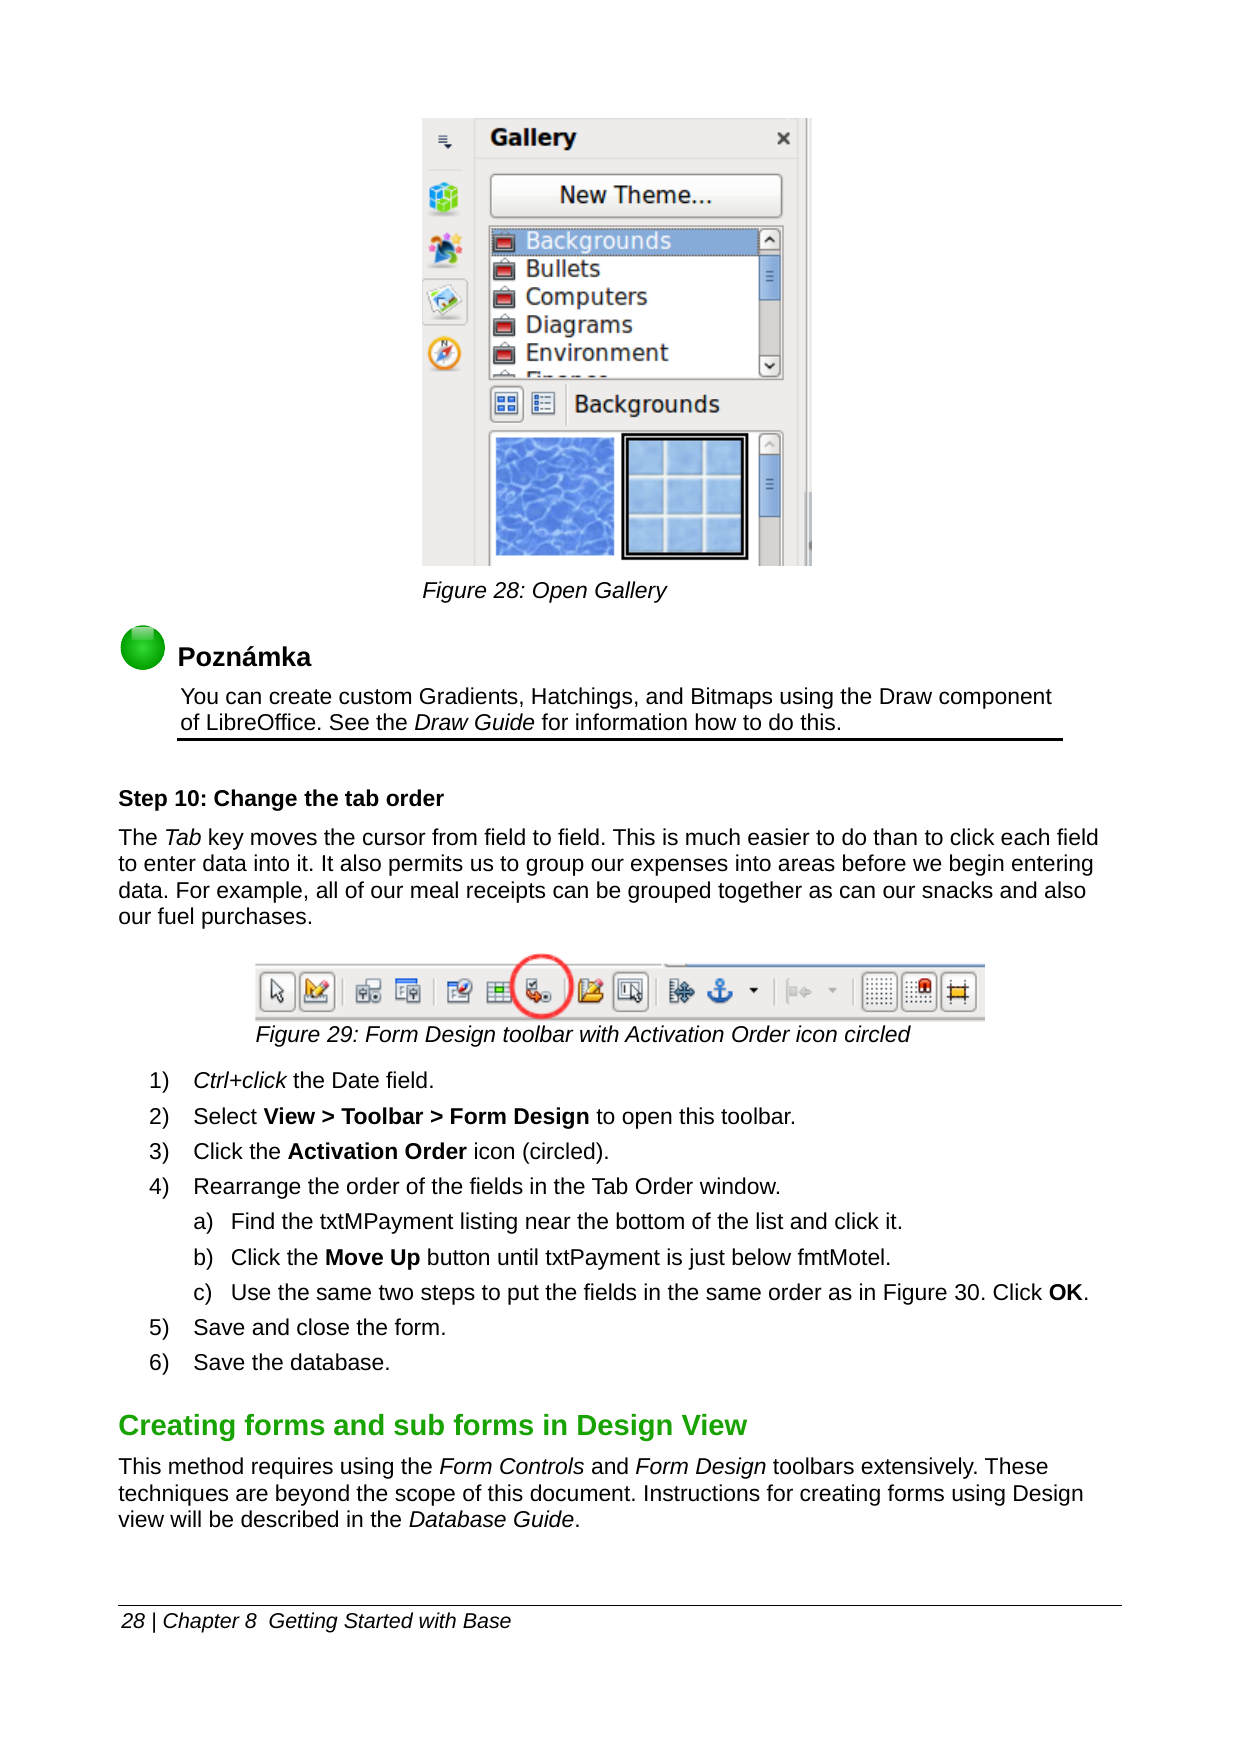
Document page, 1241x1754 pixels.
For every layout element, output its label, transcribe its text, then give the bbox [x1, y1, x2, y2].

subtitle Poznámka [118, 623, 1122, 672]
list Click the Move Up button until txtPayment is just below fmtMotel. [193, 1243, 1122, 1270]
picture [255, 953, 985, 1022]
list Select View > Toolbar > Form Design to open this toolbar. [169, 1103, 1122, 1129]
list Ctrl+click the Date field. [169, 1067, 1122, 1094]
text The Tab key moves the cursor from field to field. This is much easier to do than to click each field to enter data into it. It also permits us to group our expenses into areas before we begin entering data. For example, all of our meal receipts can be grouped together as can our snacks and also our fuel purchases. [118, 824, 1122, 929]
picture [422, 118, 812, 566]
list Save the database. [169, 1349, 1122, 1375]
text Figure 29: Form Design toolbar with Activation Order icon circled [255, 1022, 985, 1048]
list Click the Activation Order icon (circled). [169, 1138, 1122, 1164]
text This method requires using the Form Controls and Form Design toolbars extensively. These techniques are beyond the scope of this document. Instructions for creating forms using Design view will be described in the Database Guide. [118, 1453, 1122, 1532]
text You can create custom Gradients, Hatchings, and Bitmaps using the Draw component of LibreOffice. See the Draw Guide for information how to do this. [177, 680, 1063, 738]
list Rearrange the order of the fields in the Tab Order window. [169, 1173, 1122, 1199]
list Save and close the form. [169, 1314, 1122, 1340]
list Find the txtMPayment listing near the bottom of the list and click it. [193, 1208, 1122, 1234]
list Use the same two steps to put the fields in the same order as in Figure 30. Click OK. [193, 1279, 1122, 1305]
text Figure 28: Open Gallery [422, 577, 818, 603]
subtitle Creating forms and sub forms in Design View [118, 1408, 1122, 1441]
text Step 10: Change the tab order [118, 785, 1122, 812]
